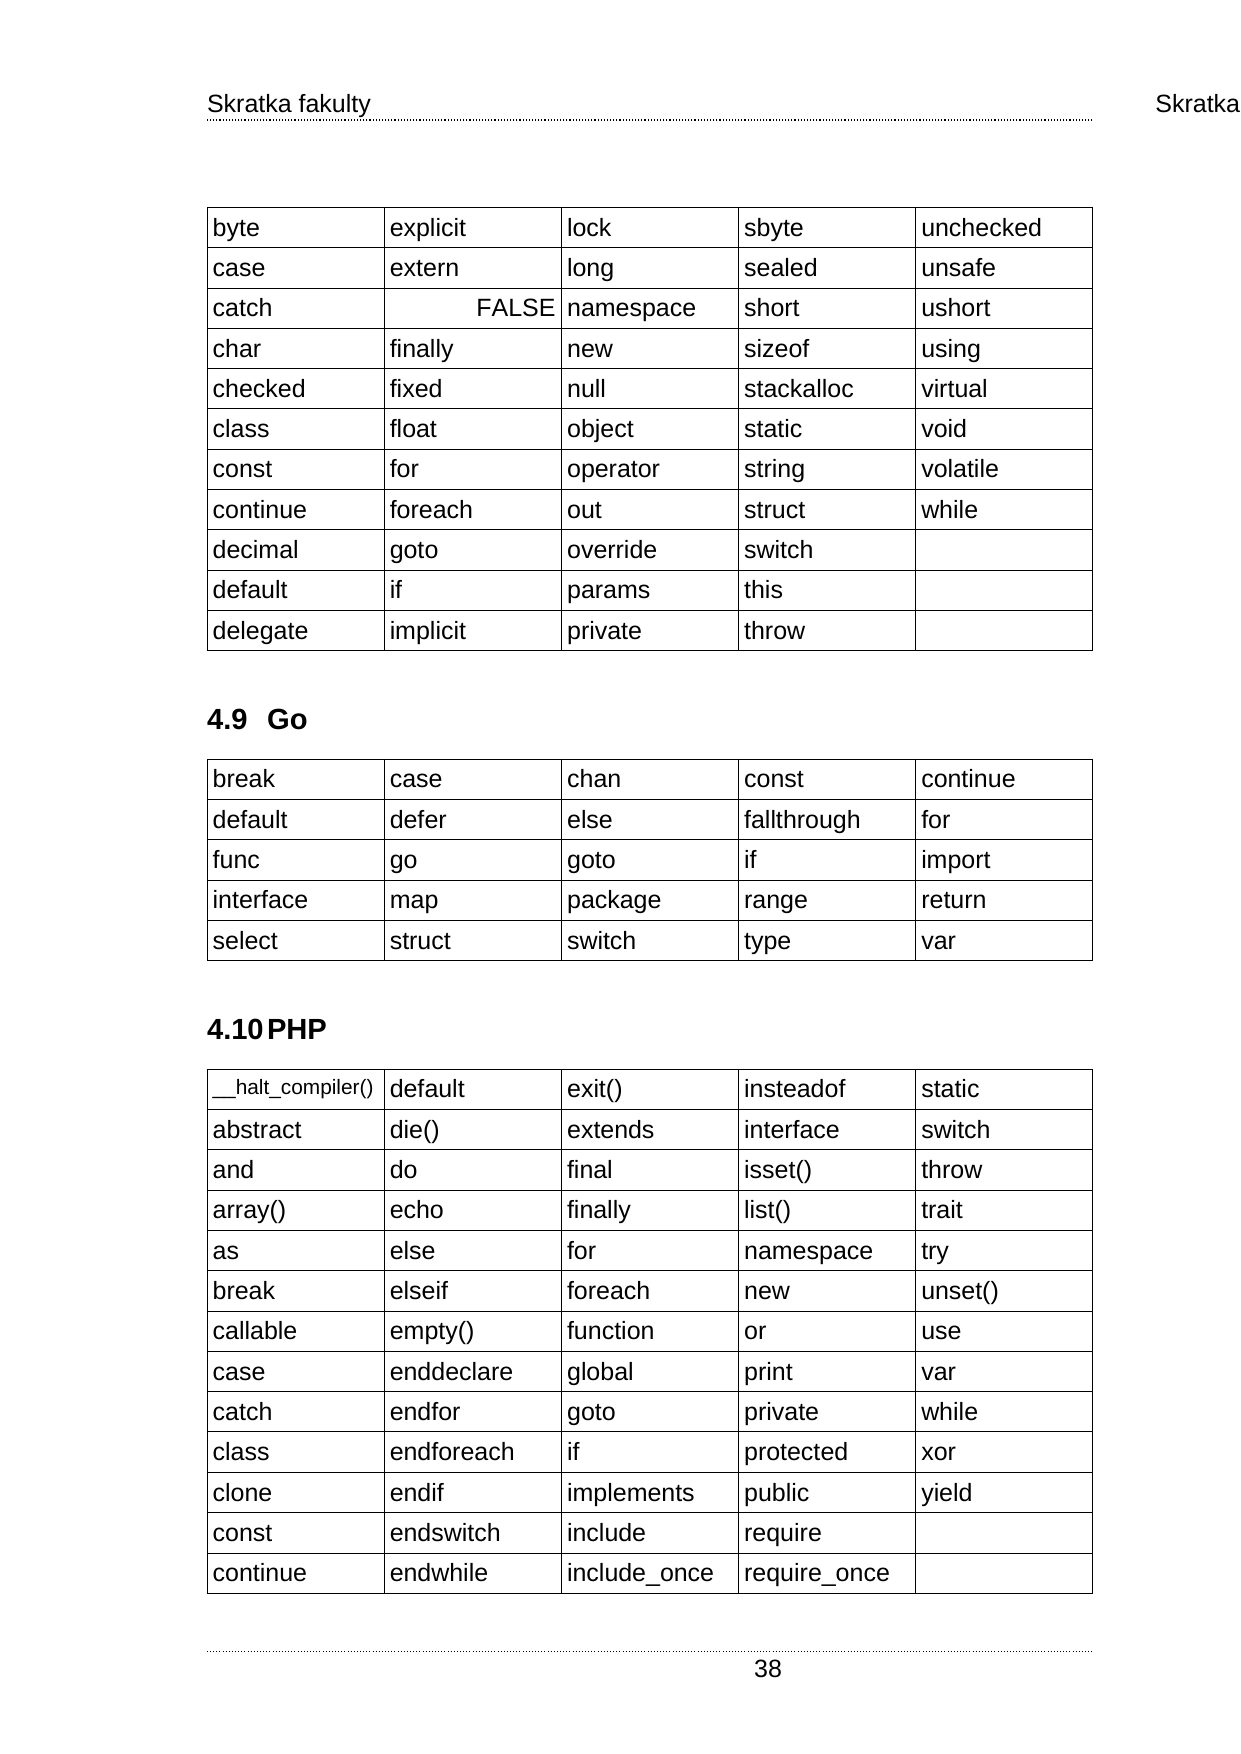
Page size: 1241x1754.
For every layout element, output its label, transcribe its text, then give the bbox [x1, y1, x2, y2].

table_cell switch [916, 1110, 1092, 1149]
table_cell delegate [208, 611, 384, 650]
table_cell fixed [385, 369, 561, 408]
table_cell echo [385, 1191, 561, 1230]
table_cell if [385, 571, 561, 610]
table_cell char [208, 329, 384, 368]
table_cell long [562, 248, 738, 287]
table_cell callable [208, 1312, 384, 1351]
table_header static [916, 1070, 1092, 1109]
table_cell public [739, 1473, 915, 1512]
table_cell throw [739, 611, 915, 650]
table_cell else [385, 1231, 561, 1270]
table_cell struct [739, 490, 915, 529]
table_cell endif [385, 1473, 561, 1512]
table_cell namespace [739, 1231, 915, 1270]
table_cell float [385, 409, 561, 449]
table_header case [385, 760, 561, 799]
table_cell catch [208, 1392, 384, 1431]
table_cell continue [208, 490, 384, 529]
table_cell xor [916, 1432, 1092, 1472]
table_cell yield [916, 1473, 1092, 1512]
table_cell fallthrough [739, 800, 915, 839]
table_cell defer [385, 800, 561, 839]
table_cell unchecked [916, 208, 1092, 247]
table_cell class [208, 1432, 384, 1472]
table_cell if [562, 1432, 738, 1472]
table_cell goto [385, 530, 561, 569]
table_header __halt_compiler() [208, 1070, 384, 1109]
table_cell for [385, 450, 561, 489]
table_cell switch [739, 530, 915, 569]
table_cell while [916, 1392, 1092, 1431]
list Go [207, 702, 1092, 736]
table_cell short [739, 289, 915, 328]
table_cell go [385, 840, 561, 879]
table_cell this [739, 571, 915, 610]
table_cell interface [739, 1110, 915, 1149]
table_cell void [916, 409, 1092, 449]
table_cell and [208, 1150, 384, 1189]
table_cell const [208, 450, 384, 489]
table_cell foreach [385, 490, 561, 529]
table_cell object [562, 409, 738, 449]
table_cell break [208, 1271, 384, 1311]
table_cell array() [208, 1191, 384, 1230]
table_cell unset() [916, 1271, 1092, 1311]
table_cell function [562, 1312, 738, 1351]
table_cell using [916, 329, 1092, 368]
table_cell as [208, 1231, 384, 1270]
table_header break [208, 760, 384, 799]
table_cell private [562, 611, 738, 650]
table_cell final [562, 1150, 738, 1189]
table_cell foreach [562, 1271, 738, 1311]
table_cell default [208, 800, 384, 839]
table_cell select [208, 921, 384, 960]
table_cell [916, 571, 1092, 610]
table_cell case [208, 1352, 384, 1391]
table_cell isset() [739, 1150, 915, 1189]
table_cell default [208, 571, 384, 610]
table_cell or [739, 1312, 915, 1351]
table_cell decimal [208, 530, 384, 569]
table_cell range [739, 881, 915, 920]
table_header exit() [562, 1070, 738, 1109]
table_cell type [739, 921, 915, 960]
table_header default [385, 1070, 561, 1109]
table_cell package [562, 881, 738, 920]
table_cell for [916, 800, 1092, 839]
table_cell goto [562, 1392, 738, 1431]
table_cell new [562, 329, 738, 368]
table_cell endswitch [385, 1513, 561, 1552]
table_cell while [916, 490, 1092, 529]
table_cell include [562, 1513, 738, 1552]
table_cell protected [739, 1432, 915, 1472]
table_cell goto [562, 840, 738, 879]
table_cell virtual [916, 369, 1092, 408]
table_cell empty() [385, 1312, 561, 1351]
table_cell global [562, 1352, 738, 1391]
table_cell return [916, 881, 1092, 920]
table_cell endfor [385, 1392, 561, 1431]
table_cell unsafe [916, 248, 1092, 287]
table_cell ushort [916, 289, 1092, 328]
table_cell for [562, 1231, 738, 1270]
table_cell require [739, 1513, 915, 1552]
table_cell var [916, 921, 1092, 960]
table_cell byte [208, 208, 384, 247]
table_cell null [562, 369, 738, 408]
table_cell [916, 611, 1092, 650]
table_cell const [208, 1513, 384, 1552]
table_cell interface [208, 881, 384, 920]
table_cell extends [562, 1110, 738, 1149]
table_cell trait [916, 1191, 1092, 1230]
table_cell try [916, 1231, 1092, 1270]
table_cell sbyte [739, 208, 915, 247]
table_cell switch [562, 921, 738, 960]
table_header insteadof [739, 1070, 915, 1109]
table_cell implicit [385, 611, 561, 650]
table_header chan [562, 760, 738, 799]
table_cell implements [562, 1473, 738, 1512]
table_cell namespace [562, 289, 738, 328]
table_cell params [562, 571, 738, 610]
table_cell elseif [385, 1271, 561, 1311]
table_cell die() [385, 1110, 561, 1149]
table_cell list() [739, 1191, 915, 1230]
table_cell require_once [739, 1554, 915, 1593]
table_cell else [562, 800, 738, 839]
table_cell enddeclare [385, 1352, 561, 1391]
table_cell endforeach [385, 1432, 561, 1472]
table_cell struct [385, 921, 561, 960]
table_cell new [739, 1271, 915, 1311]
table_cell [916, 1554, 1092, 1593]
table_cell import [916, 840, 1092, 879]
table_cell clone [208, 1473, 384, 1512]
table_cell continue [208, 1554, 384, 1593]
table_cell var [916, 1352, 1092, 1391]
table_cell sizeof [739, 329, 915, 368]
table_cell volatile [916, 450, 1092, 489]
table_cell operator [562, 450, 738, 489]
table_cell explicit [385, 208, 561, 247]
table_cell extern [385, 248, 561, 287]
table_cell case [208, 248, 384, 287]
table_cell catch [208, 289, 384, 328]
table_cell out [562, 490, 738, 529]
table_cell private [739, 1392, 915, 1431]
table_cell [916, 530, 1092, 569]
table_cell lock [562, 208, 738, 247]
table_cell finally [562, 1191, 738, 1230]
table_cell stackalloc [739, 369, 915, 408]
table_cell [916, 1513, 1092, 1552]
list PHP [207, 1012, 1092, 1046]
table_cell include_once [562, 1554, 738, 1593]
table_cell class [208, 409, 384, 449]
table_cell finally [385, 329, 561, 368]
table_cell do [385, 1150, 561, 1189]
table_cell checked [208, 369, 384, 408]
table_cell abstract [208, 1110, 384, 1149]
table_cell if [739, 840, 915, 879]
table_cell static [739, 409, 915, 449]
table_cell FALSE [385, 289, 561, 328]
table_cell throw [916, 1150, 1092, 1189]
table_cell print [739, 1352, 915, 1391]
table_header const [739, 760, 915, 799]
table_cell func [208, 840, 384, 879]
table_header continue [916, 760, 1092, 799]
table_cell endwhile [385, 1554, 561, 1593]
table_cell string [739, 450, 915, 489]
table_cell sealed [739, 248, 915, 287]
table_cell map [385, 881, 561, 920]
table_cell use [916, 1312, 1092, 1351]
table_cell override [562, 530, 738, 569]
